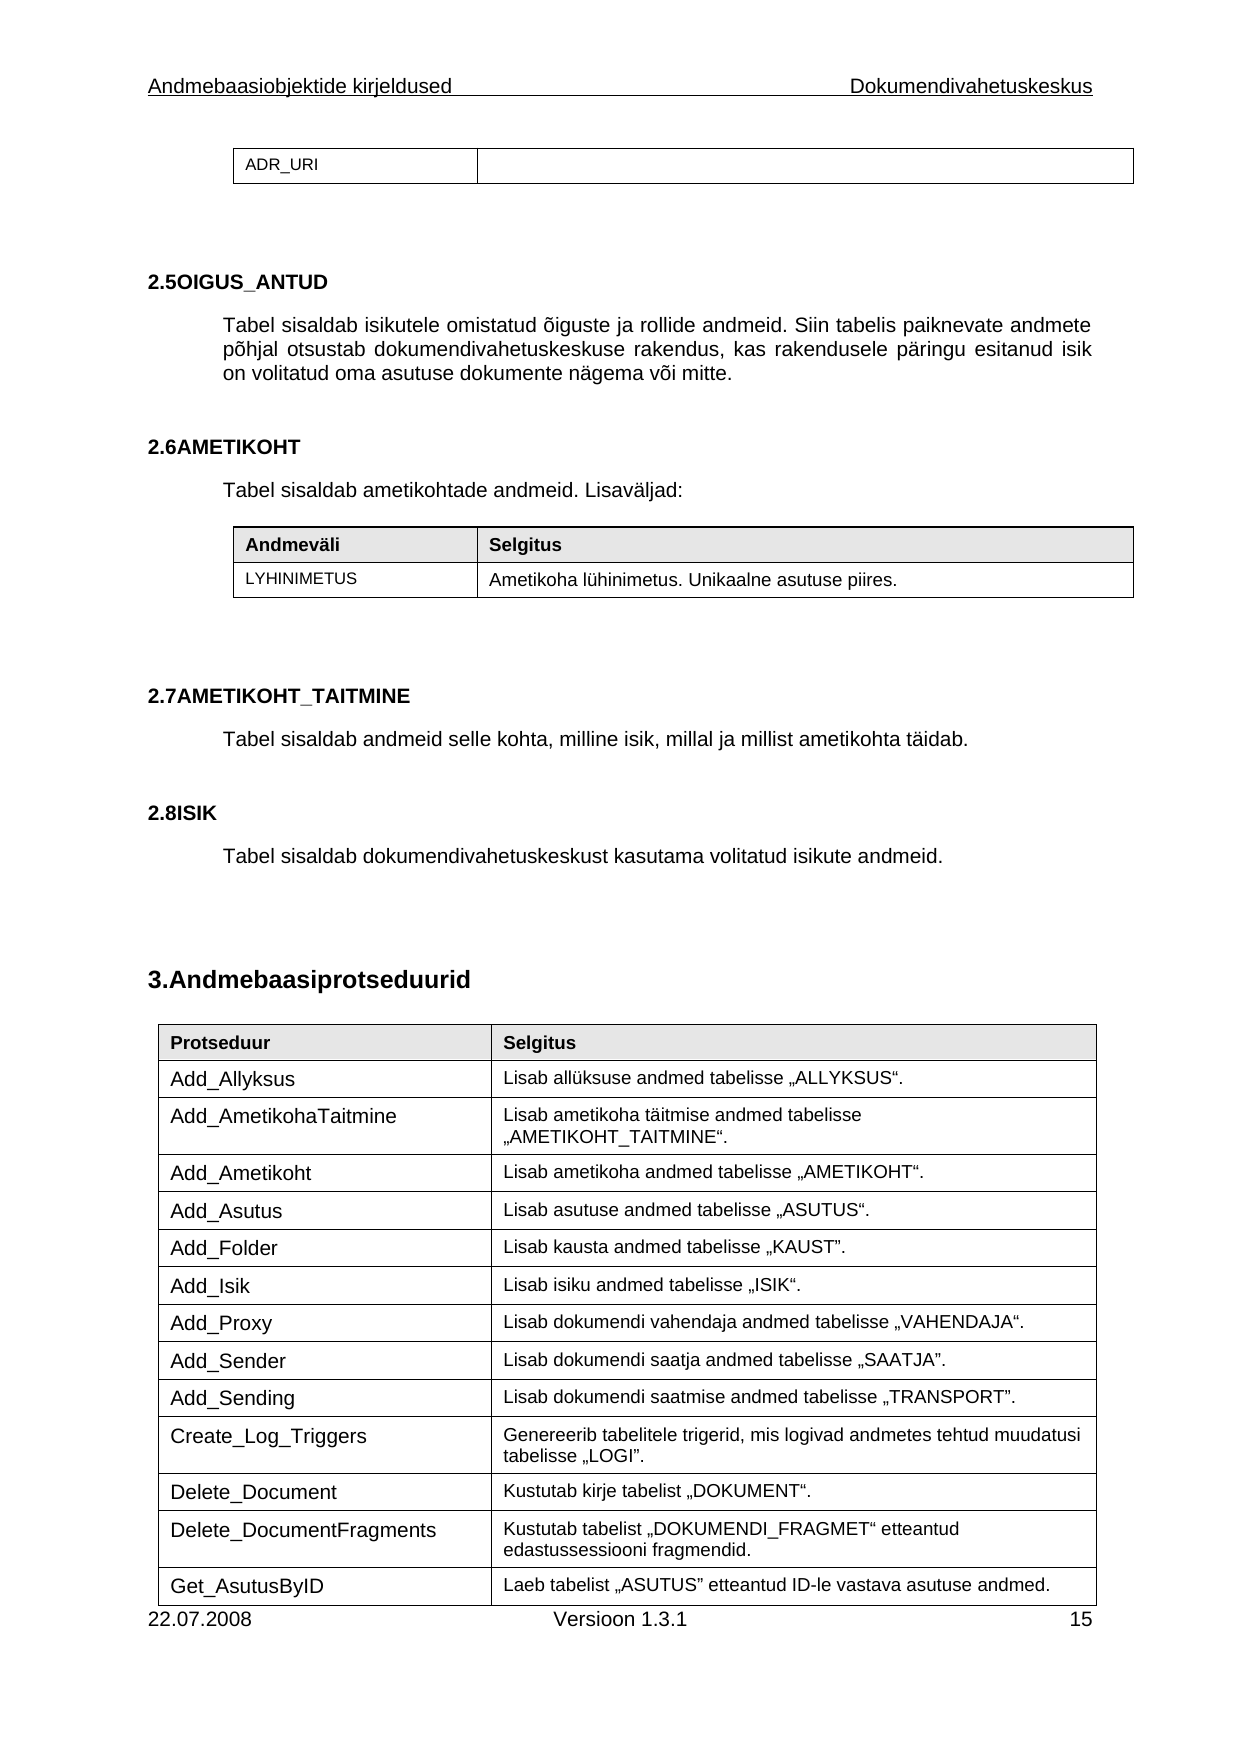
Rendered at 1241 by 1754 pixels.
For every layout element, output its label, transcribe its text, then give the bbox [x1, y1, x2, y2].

table_header Selgitus [478, 528, 1133, 562]
table_cell Lisab allüksuse andmed tabelisse „ALLYKSUS“. [492, 1061, 1096, 1097]
table_cell Add_AmetikohaTaitmine [159, 1098, 491, 1154]
table_cell Add_Isik [159, 1267, 491, 1304]
table_cell [478, 149, 1133, 183]
table_header Andmeväli [234, 528, 477, 562]
table_cell Add_Folder [159, 1230, 491, 1266]
table_cell Add_Sending [159, 1380, 491, 1416]
table_cell Kustutab tabelist „DOKUMENDI_FRAGMET“ etteantud edastussessiooni fragmendid. [492, 1511, 1096, 1567]
table_cell Add_Sender [159, 1342, 491, 1379]
text Tabel sisaldab dokumendivahetuskeskust kasutama volitatud isikute andmeid. [223, 843, 1093, 867]
subtitle ISIK [148, 801, 1093, 825]
table_cell Kustutab kirje tabelist „DOKUMENT“. [492, 1474, 1096, 1510]
table_cell Ametikoha lühinimetus. Unikaalne asutuse piires. [478, 563, 1133, 597]
table_header Protseduur [159, 1025, 491, 1059]
table_cell Add_Proxy [159, 1305, 491, 1341]
table_cell Lisab dokumendi saatmise andmed tabelisse „TRANSPORT”. [492, 1380, 1096, 1416]
table_cell Genereerib tabelitele trigerid, mis logivad andmetes tehtud muudatusi tabelisse „LOGI”. [492, 1417, 1096, 1473]
table_cell Delete_Document [159, 1474, 491, 1510]
table_cell Add_Asutus [159, 1192, 491, 1229]
table_cell Lisab kausta andmed tabelisse „KAUST”. [492, 1230, 1096, 1266]
subtitle AMETIKOHT [148, 435, 1093, 459]
table_cell Lisab dokumendi saatja andmed tabelisse „SAATJA”. [492, 1342, 1096, 1379]
table_cell Laeb tabelist „ASUTUS” etteantud ID-le vastava asutuse andmed. [492, 1568, 1096, 1604]
subtitle AMETIKOHT_TAITMINE [148, 684, 1093, 708]
text Tabel sisaldab ametikohtade andmeid. Lisaväljad: [223, 477, 1093, 501]
table_cell Add_Allyksus [159, 1061, 491, 1097]
table_cell Lisab dokumendi vahendaja andmed tabelisse „VAHENDAJA“. [492, 1305, 1096, 1341]
table_cell Lisab ametikoha täitmise andmed tabelisse „AMETIKOHT_TAITMINE“. [492, 1098, 1096, 1154]
table_cell Lisab asutuse andmed tabelisse „ASUTUS“. [492, 1192, 1096, 1229]
text Tabel sisaldab andmeid selle kohta, milline isik, millal ja millist ametikohta täidab. [223, 727, 1093, 751]
table_cell LYHINIMETUS [234, 563, 477, 597]
table_cell Lisab isiku andmed tabelisse „ISIK“. [492, 1267, 1096, 1304]
text Tabel sisaldab isikutele omistatud õiguste ja rollide andmeid. Siin tabelis paiknevate andmete põhjal otsustab dokumendivahetuskeskuse rakendus, kas rakendusele päringu esitanud isik on volitatud oma asutuse dokumente nägema või mitte. [223, 313, 1093, 385]
table_cell Lisab ametikoha andmed tabelisse „AMETIKOHT“. [492, 1155, 1096, 1191]
table_cell ADR_URI [234, 149, 477, 183]
table_header Selgitus [492, 1025, 1096, 1059]
table_cell Add_Ametikoht [159, 1155, 491, 1191]
subtitle OIGUS_ANTUD [148, 270, 1093, 294]
table_cell Delete_DocumentFragments [159, 1511, 491, 1567]
table_cell Create_Log_Triggers [159, 1417, 491, 1473]
subtitle Andmebaasiprotseduurid [148, 965, 1093, 994]
table_cell Get_AsutusByID [159, 1568, 491, 1604]
